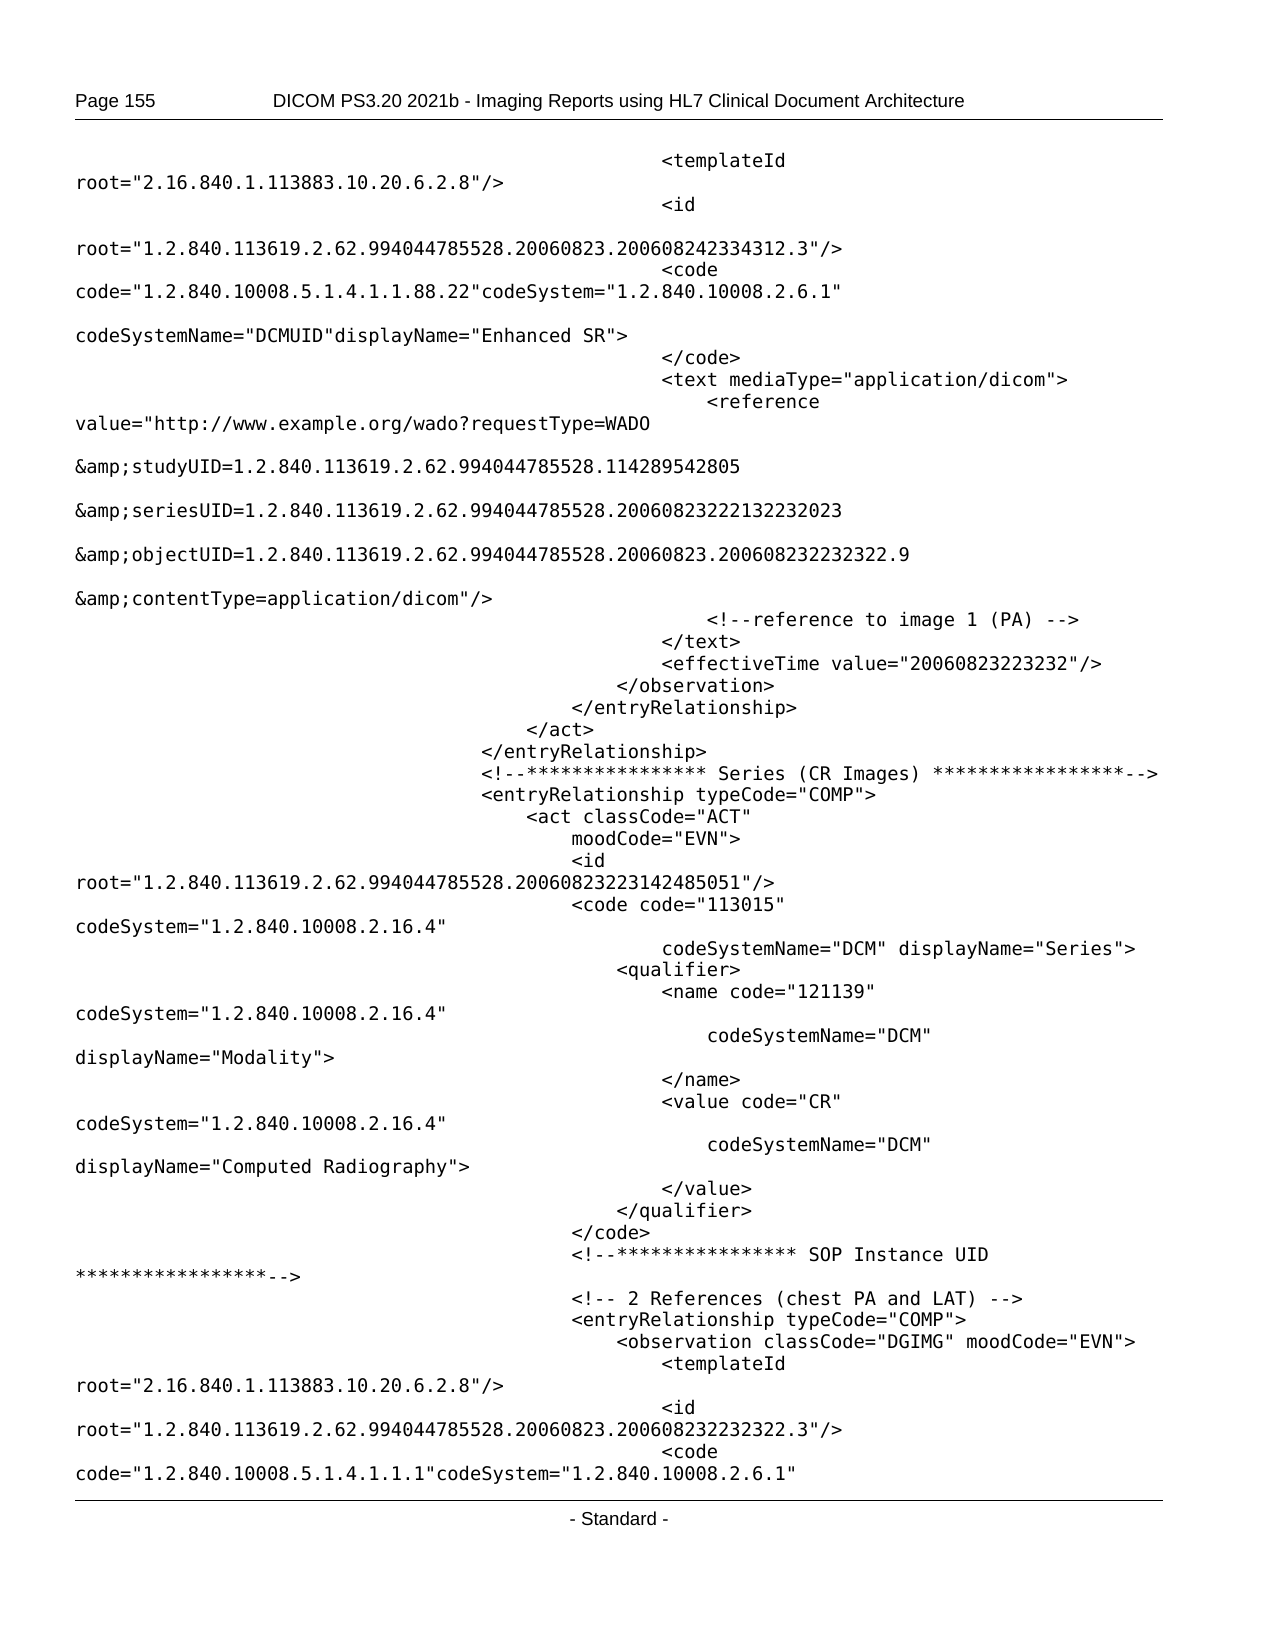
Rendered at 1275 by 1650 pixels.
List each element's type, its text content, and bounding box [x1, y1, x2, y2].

text <templateId root="2.16.840.1.113883.10.20.6.2.8"/> <id root="1.2.840.113619.2.62.994044785528.20060823.200608242334312.3"/> <code code="1.2.840.10008.5.1.4.1.1.88.22"codeSystem="1.2.840.10008.2.6.1" codeSystemName="DCMUID"displayName="Enhanced SR"> </code> <text mediaType="application/dicom"> <reference value="http://www.example.org/wado?requestType=WADO &amp;studyUID=1.2.840.113619.2.62.994044785528.114289542805 &amp;seriesUID=1.2.840.113619.2.62.994044785528.20060823222132232023 &amp;objectUID=1.2.840.113619.2.62.994044785528.20060823.200608232232322.9 &amp;contentType=application/dicom"/> <!--reference to image 1 (PA) --> </text> <effectiveTime value="20060823223232"/> </observation> </entryRelationship> </act> </entryRelationship> <!--**************** Series (CR Images) *****************--> <entryRelationship typeCode="COMP"> <act classCode="ACT" moodCode="EVN"> <id root="1.2.840.113619.2.62.994044785528.20060823223142485051"/> <code code="113015" codeSystem="1.2.840.10008.2.16.4" codeSystemName="DCM" displayName="Series"> <qualifier> <name code="121139" codeSystem="1.2.840.10008.2.16.4" codeSystemName="DCM" displayName="Modality"> </name> <value code="CR" codeSystem="1.2.840.10008.2.16.4" codeSystemName="DCM" displayName="Computed Radiography"> </value> </qualifier> </code> <!--**************** SOP Instance UID *****************--> <!-- 2 References (chest PA and LAT) --> <entryRelationship typeCode="COMP"> <observation classCode="DGIMG" moodCode="EVN"> <templateId root="2.16.840.1.113883.10.20.6.2.8"/> <id root="1.2.840.113619.2.62.994044785528.20060823.200608232232322.3"/> <code code="1.2.840.10008.5.1.4.1.1.1"codeSystem="1.2.840.10008.2.6.1" [75, 150, 1162, 1484]
